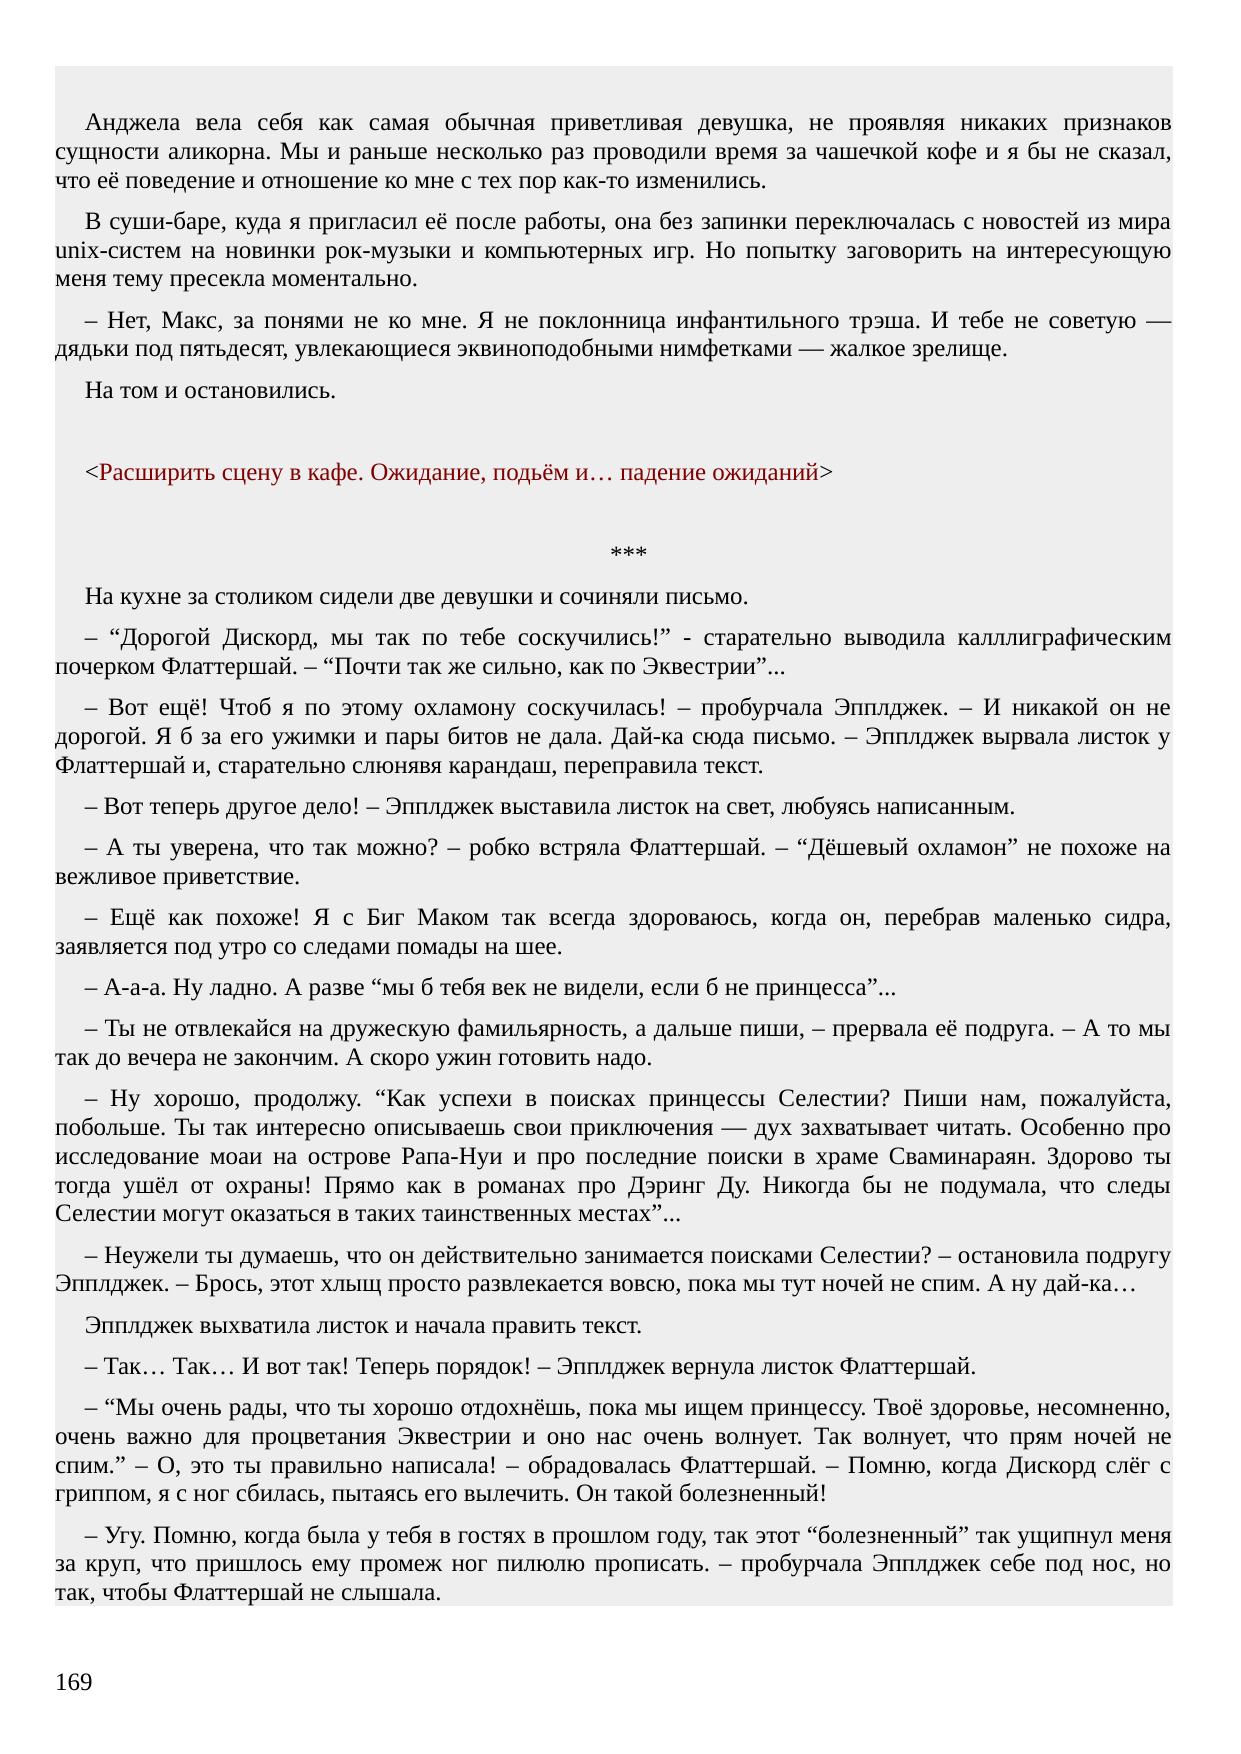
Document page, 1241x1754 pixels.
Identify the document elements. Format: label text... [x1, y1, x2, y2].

text – А ты уверена, что так можно? – робко встряла Флаттершай. – “Дёшевый охламон” не похоже на вежливое приветствие. [55, 832, 1173, 890]
text – Угу. Помню, когда была у тебя в гостях в прошлом году, так этот “болезненный” так ущипнул меня за круп, что пришлось ему промеж ног пилюлю прописать. – пробурчала Эпплджек себе под нос, но так, чтобы Флаттершай не слышала. [55, 1520, 1173, 1606]
text Анджела вела себя как самая обычная приветливая девушка, не проявляя никаких признаков сущности аликорна. Мы и раньше несколько раз проводили время за чашечкой кофе и я бы не сказал, что её поведение и отношение ко мне с тех пор как-то изменились. [55, 107, 1173, 193]
text – Неужели ты думаешь, что он действительно занимается поисками Селестии? – остановила подругу Эпплджек. – Брось, этот хлыщ просто развлекается вовсю, пока мы тут ночей не спим. А ну дай-ка… [55, 1240, 1173, 1297]
text Эпплджек выхватила листок и начала править текст. [55, 1310, 1173, 1338]
text – Нет, Макс, за понями не ко мне. Я не поклонница инфантильного трэша. И тебе не советую — дядьки под пятьдесят, увлекающиеся эквиноподобными нимфетками — жалкое зрелище. [55, 305, 1173, 362]
text На том и остановились. [55, 375, 1173, 403]
text – А-а-а. Ну ладно. А разве “мы б тебя век не видели, если б не принцесса”... [55, 972, 1173, 1001]
text – “Дорогой Дискорд, мы так по тебе соскучились!” - старательно выводила калллиграфическим почерком Флаттершай. – “Почти так же сильно, как по Эквестрии”... [55, 622, 1173, 680]
text В суши-баре, куда я пригласил её после работы, она без запинки переключалась с новостей из мира unix-систем на новинки рок-музыки и компьютерных игр. Но попытку заговорить на интересующую меня тему пресекла моментально. [55, 206, 1173, 292]
text <Расширить сцену в кафе. Ожидание, подьём и… падение ожиданий> [55, 457, 1173, 486]
text – Вот теперь другое дело! – Эпплджек выставила листок на свет, любуясь написанным. [55, 791, 1173, 820]
text – Так… Так… И вот так! Теперь порядок! – Эпплджек вернула листок Флаттершай. [55, 1351, 1173, 1380]
text *** [55, 540, 1173, 568]
text – Ты не отвлекайся на дружескую фамильярность, а дальше пиши, – прервала её подруга. – А то мы так до вечера не закончим. А скоро ужин готовить надо. [55, 1013, 1173, 1071]
text На кухне за столиком сидели две девушки и сочиняли письмо. [55, 581, 1173, 610]
text – Ну хорошо, продолжу. “Как успехи в поисках принцессы Селестии? Пиши нам, пожалуйста, побольше. Ты так интересно описываешь свои приключения — дух захватывает читать. Особенно про исследование моаи на острове Рапа-Нуи и про последние поиски в храме Сваминараян. Здорово ты тогда ушёл от охраны! Прямо как в романах про Дэринг Ду. Никогда бы не подумала, что следы Селестии могут оказаться в таких таинственных местах”... [55, 1083, 1173, 1227]
text – Ещё как похоже! Я с Биг Маком так всегда здороваюсь, когда он, перебрав маленько сидра, заявляется под утро со следами помады на шее. [55, 902, 1173, 960]
text – “Мы очень рады, что ты хорошо отдохнёшь, пока мы ищем принцессу. Твоё здоровье, несомненно, очень важно для процветания Эквестрии и оно нас очень волнует. Так волнует, что прям ночей не спим.” – О, это ты правильно написала! – обрадовалась Флаттершай. – Помню, когда Дискорд слёг с гриппом, я с ног сбилась, пытаясь его вылечить. Он такой болезненный! [55, 1392, 1173, 1507]
text – Вот ещё! Чтоб я по этому охламону соскучилась! – пробурчала Эпплджек. – И никакой он не дорогой. Я б за его ужимки и пары битов не дала. Дай-ка сюда письмо. – Эпплджек вырвала листок у Флаттершай и, старательно слюнявя карандаш, переправила текст. [55, 692, 1173, 778]
